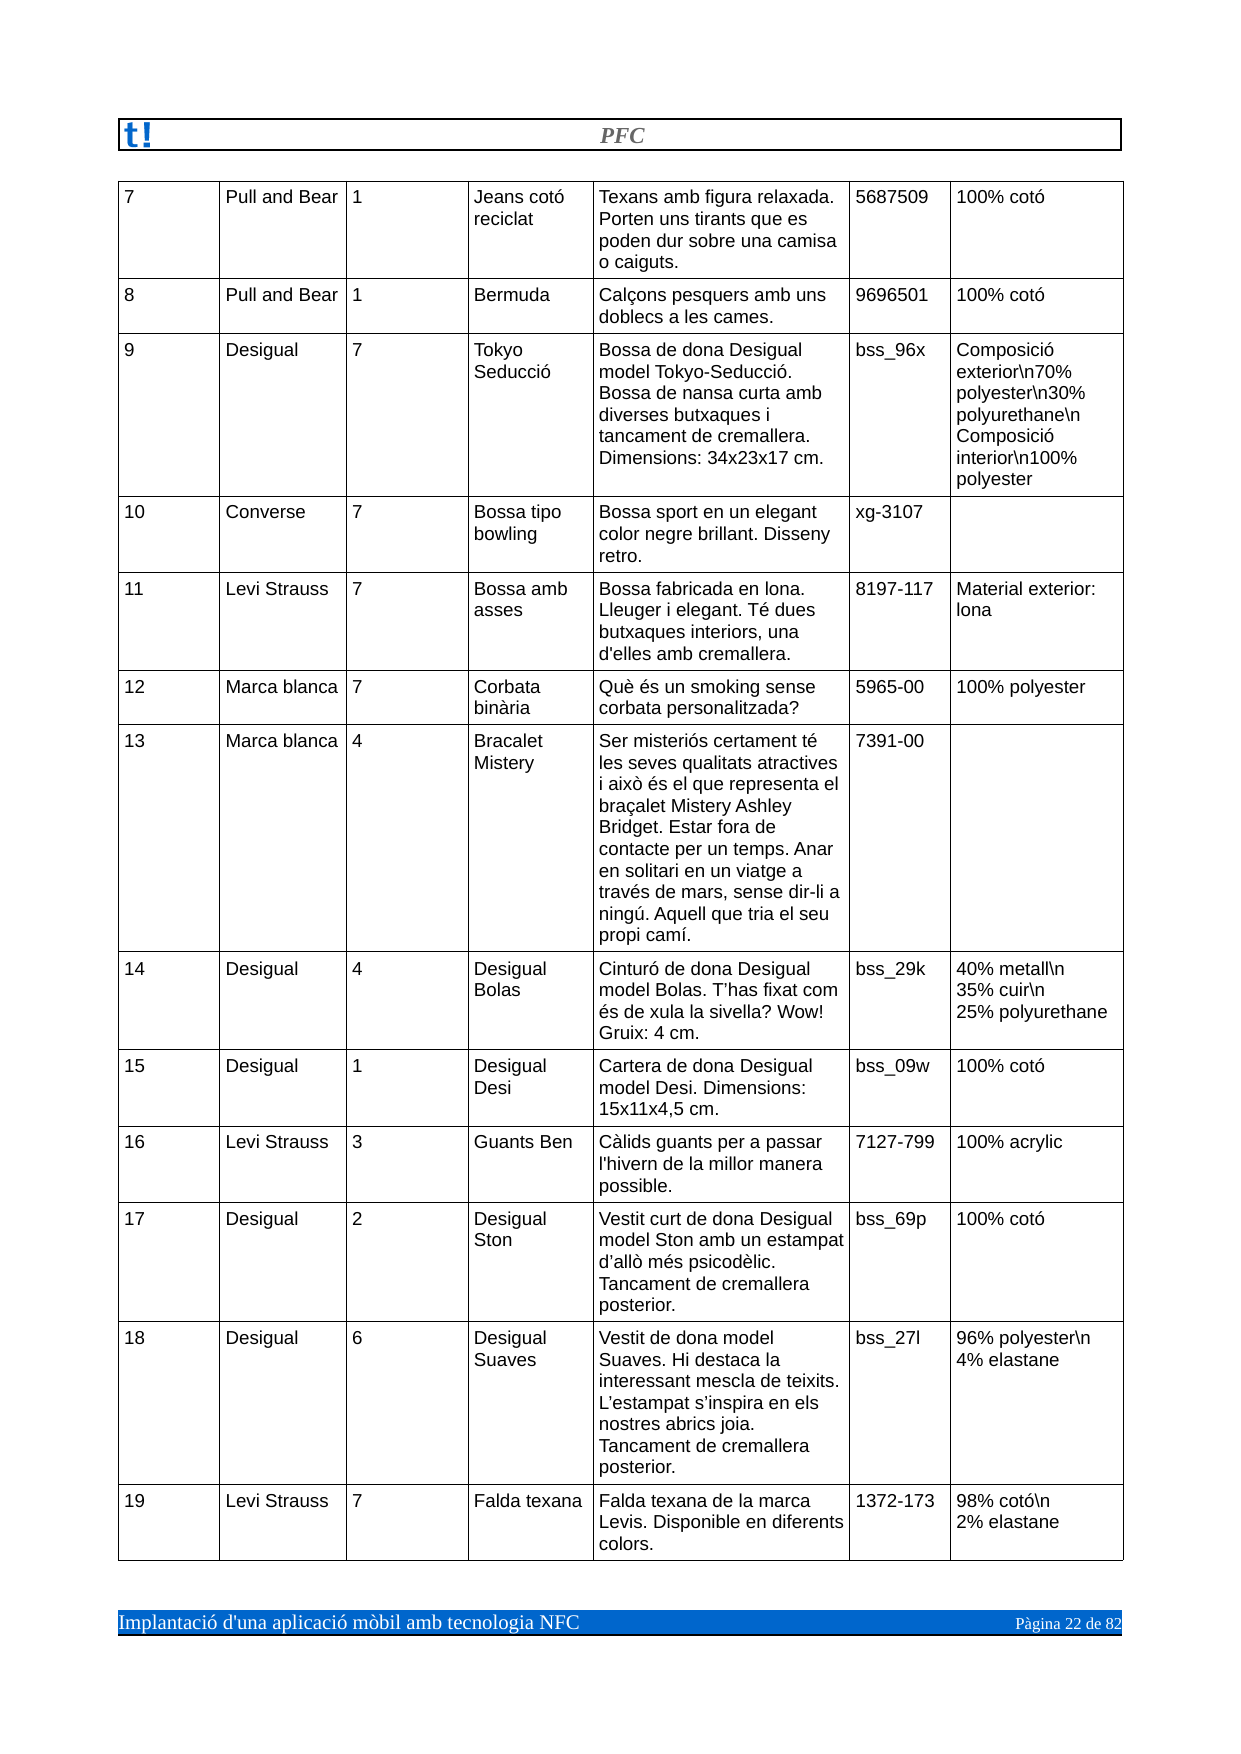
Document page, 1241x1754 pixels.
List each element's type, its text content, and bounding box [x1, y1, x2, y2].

table_cell Material exterior: lona [951, 573, 1123, 669]
table_cell Desigual [220, 334, 346, 496]
table_cell bss_27l [850, 1322, 950, 1484]
table_cell Levi Strauss [220, 1485, 346, 1560]
table_cell [951, 725, 1123, 951]
table_cell Vestit curt de dona Desigual model Ston amb un estampat d’allò més psicodèlic. Tancament de cremallera posterior. [594, 1203, 849, 1321]
table_cell bss_69p [850, 1203, 950, 1321]
table_cell Bracalet Mistery [469, 725, 593, 951]
table_cell Desigual Suaves [469, 1322, 593, 1484]
table_cell Desigual [220, 1050, 346, 1126]
table_cell 100% cotó [951, 182, 1123, 278]
table_cell 100% cotó [951, 1203, 1123, 1321]
table_cell bss_09w [850, 1050, 950, 1126]
table_cell 96% polyester\n 4% elastane [951, 1322, 1123, 1484]
table_cell 100% polyester [951, 671, 1123, 724]
table_cell Bossa tipo bowling [469, 497, 593, 572]
table_cell Falda texana de la marca Levis. Disponible en diferents colors. [594, 1485, 849, 1560]
table_cell xg-3107 [850, 497, 950, 572]
table_cell 7 [347, 1485, 468, 1560]
table_cell Falda texana [469, 1485, 593, 1560]
table_cell 18 [119, 1322, 219, 1484]
table_cell 100% cotó [951, 1050, 1123, 1126]
table_cell Cartera de dona Desigual model Desi. Dimensions: 15x11x4,5 cm. [594, 1050, 849, 1126]
table_cell 5965-00 [850, 671, 950, 724]
table_cell Calçons pesquers amb uns doblecs a les cames. [594, 279, 849, 333]
table_cell Bossa de dona Desigual model Tokyo-Seducció. Bossa de nansa curta amb diverses butxaques i tancament de cremallera. Dimensions: 34x23x17 cm. [594, 334, 849, 496]
table_cell 7 [347, 497, 468, 572]
table_cell 9 [119, 334, 219, 496]
table_cell Pull and Bear [220, 182, 346, 278]
table_cell Bermuda [469, 279, 593, 333]
table_cell 7127-799 [850, 1127, 950, 1202]
table_cell Pull and Bear [220, 279, 346, 333]
table_cell 7 [347, 573, 468, 669]
table_cell Desigual Desi [469, 1050, 593, 1126]
table_cell 3 [347, 1127, 468, 1202]
table_cell 100% cotó [951, 279, 1123, 333]
table_cell [951, 497, 1123, 572]
table_cell 7 [119, 182, 219, 278]
table_cell Composició exterior\n70% polyester\n30% polyurethane\n Composició interior\n100% polyester [951, 334, 1123, 496]
table_cell Desigual [220, 952, 346, 1049]
table_cell Converse [220, 497, 346, 572]
table_cell Desigual Ston [469, 1203, 593, 1321]
table_cell 13 [119, 725, 219, 951]
table_cell Ser misteriós certament té les seves qualitats atractives i això és el que representa el braçalet Mistery Ashley Bridget. Estar fora de contacte per un temps. Anar en solitari en un viatge a través de mars, sense dir-li a ningú. Aquell que tria el seu propi camí. [594, 725, 849, 951]
table_cell Desigual [220, 1322, 346, 1484]
table_cell Levi Strauss [220, 573, 346, 669]
table_cell 11 [119, 573, 219, 669]
table_cell 1 [347, 1050, 468, 1126]
table_cell 100% acrylic [951, 1127, 1123, 1202]
table_cell Càlids guants per a passar l'hivern de la millor manera possible. [594, 1127, 849, 1202]
table_cell Desigual Bolas [469, 952, 593, 1049]
table_cell 16 [119, 1127, 219, 1202]
table_cell 98% cotó\n 2% elastane [951, 1485, 1123, 1560]
table_cell 1 [347, 182, 468, 278]
table_cell 7 [347, 334, 468, 496]
table_cell Jeans cotó reciclat [469, 182, 593, 278]
table_cell 17 [119, 1203, 219, 1321]
table_cell 12 [119, 671, 219, 724]
table_cell bss_29k [850, 952, 950, 1049]
table_cell Bossa sport en un elegant color negre brillant. Disseny retro. [594, 497, 849, 572]
table_cell 14 [119, 952, 219, 1049]
table_cell Desigual [220, 1203, 346, 1321]
table_cell 4 [347, 725, 468, 951]
table_cell Marca blanca [220, 725, 346, 951]
table_cell Cinturó de dona Desigual model Bolas. T’has fixat com és de xula la sivella? Wow! Gruix: 4 cm. [594, 952, 849, 1049]
table_cell Corbata binària [469, 671, 593, 724]
table_cell Tokyo Seducció [469, 334, 593, 496]
table_cell 2 [347, 1203, 468, 1321]
table_cell Què és un smoking sense corbata personalitzada? [594, 671, 849, 724]
table_cell 40% metall\n 35% cuir\n 25% polyurethane [951, 952, 1123, 1049]
table_cell 9696501 [850, 279, 950, 333]
table_cell Marca blanca [220, 671, 346, 724]
table_cell 7 [347, 671, 468, 724]
table_cell 19 [119, 1485, 219, 1560]
picture [123, 121, 151, 148]
table_cell Texans amb figura relaxada. Porten uns tirants que es poden dur sobre una camisa o caiguts. [594, 182, 849, 278]
table_cell 1372-173 [850, 1485, 950, 1560]
table_cell 7391-00 [850, 725, 950, 951]
table_cell 8197-117 [850, 573, 950, 669]
table_cell Bossa amb asses [469, 573, 593, 669]
table_cell 5687509 [850, 182, 950, 278]
table_cell Vestit de dona model Suaves. Hi destaca la interessant mescla de teixits. L’estampat s’inspira en els nostres abrics joia. Tancament de cremallera posterior. [594, 1322, 849, 1484]
table_cell 4 [347, 952, 468, 1049]
table_cell 10 [119, 497, 219, 572]
table_cell Bossa fabricada en lona. Lleuger i elegant. Té dues butxaques interiors, una d'elles amb cremallera. [594, 573, 849, 669]
table_cell bss_96x [850, 334, 950, 496]
table_cell 15 [119, 1050, 219, 1126]
table_cell Levi Strauss [220, 1127, 346, 1202]
table_cell Guants Ben [469, 1127, 593, 1202]
table_cell 8 [119, 279, 219, 333]
table_cell 6 [347, 1322, 468, 1484]
table_cell 1 [347, 279, 468, 333]
